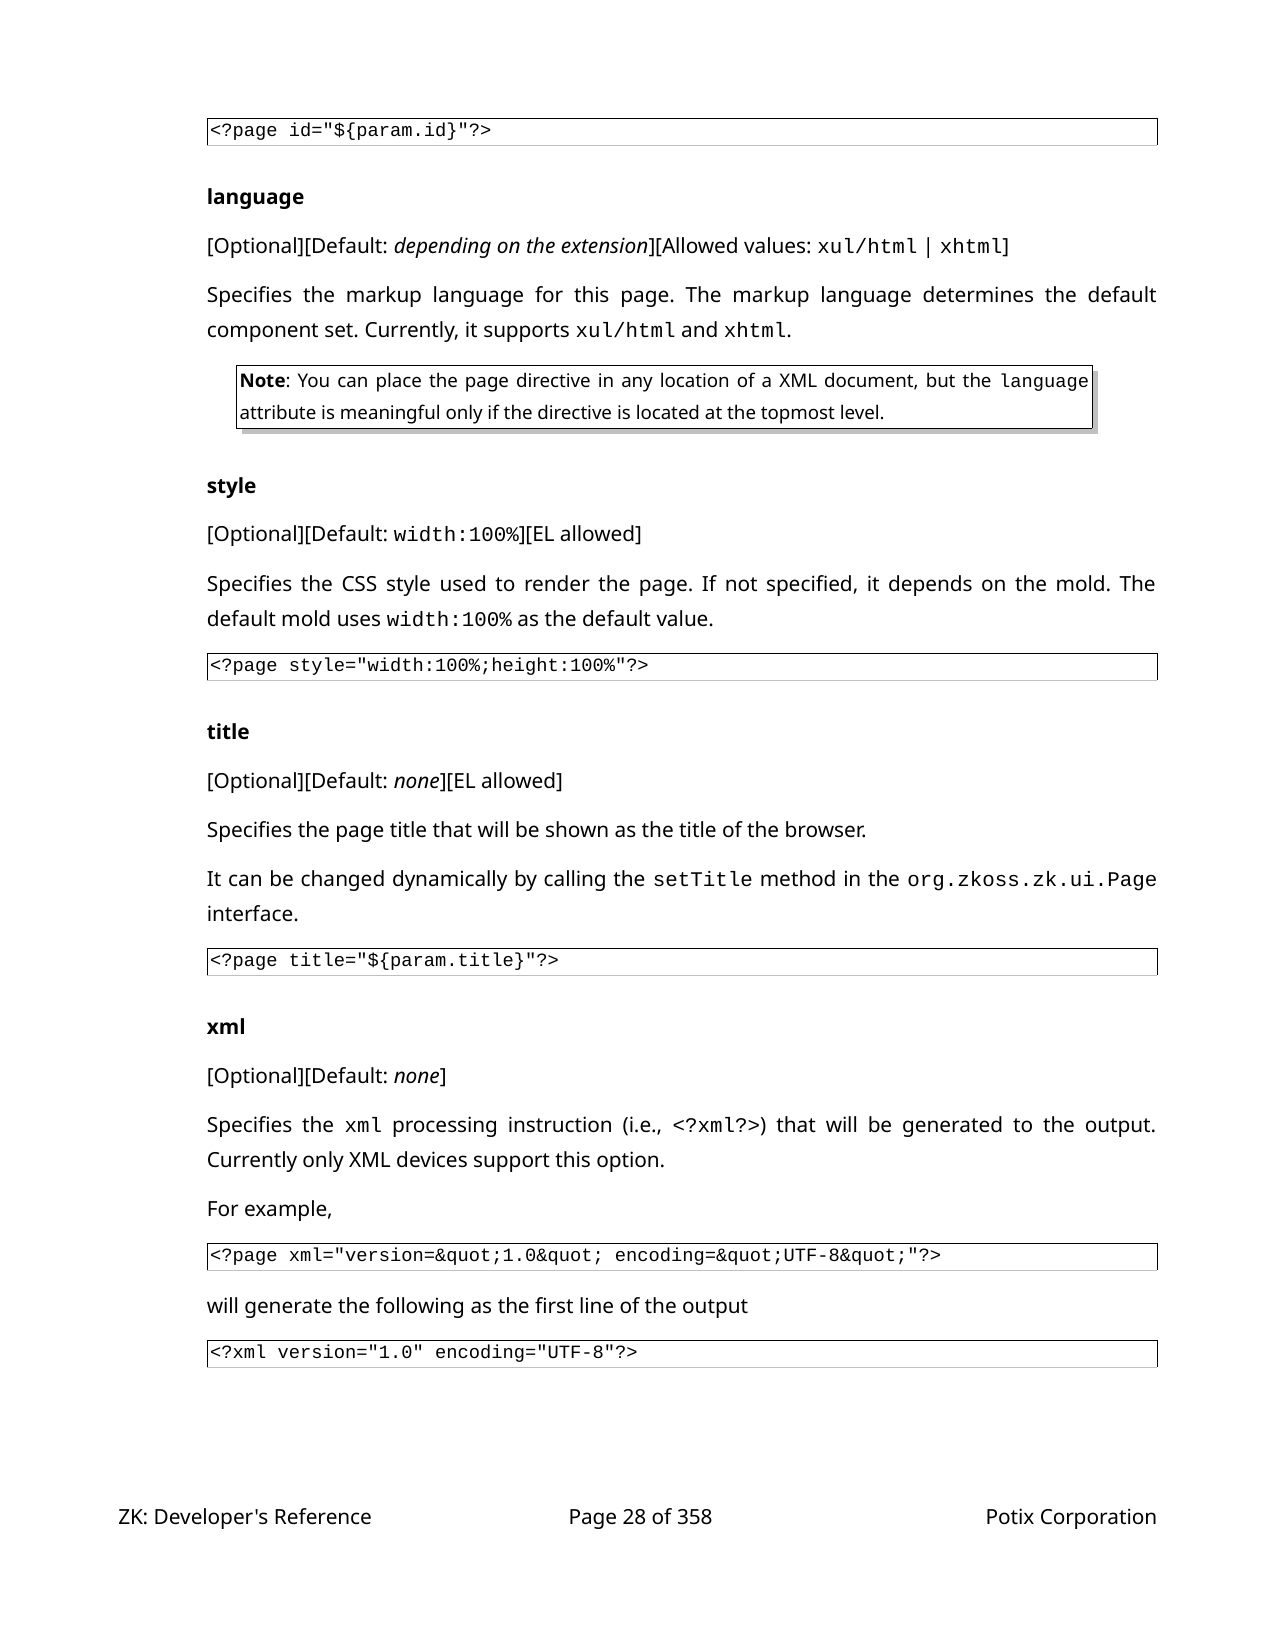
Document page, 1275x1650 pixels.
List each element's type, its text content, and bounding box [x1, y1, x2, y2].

text [Optional][Default: none][EL allowed] [207, 766, 1157, 794]
text <?page id="${param.id}"?> [208, 119, 1157, 145]
subtitle xml [207, 1012, 1157, 1040]
text Specifies the xml processing instruction (i.e., <?xml?>) that will be generated to the output. Currently only XML devices support this option. [207, 1110, 1157, 1173]
text <?page style="width:100%;height:100%"?> [208, 654, 1157, 680]
text For example, [207, 1194, 1157, 1222]
text <?page title="${param.title}"?> [208, 949, 1157, 975]
text [Optional][Default: width:100%][EL allowed] [207, 519, 1157, 548]
text will generate the following as the first line of the output [207, 1291, 1157, 1319]
text [Optional][Default: none] [207, 1061, 1157, 1089]
text <?page xml="version=&quot;1.0&quot; encoding=&quot;UTF-8&quot;"?> [208, 1244, 1157, 1270]
subtitle style [207, 471, 1157, 499]
subtitle language [207, 182, 1157, 210]
subtitle title [207, 717, 1157, 745]
text [Optional][Default: depending on the extension][Allowed values: xul/html | xhtml] [207, 231, 1157, 259]
text Note: You can place the page directive in any location of a XML document, but the language attribute is meaningful only if the directive is located at the topmost level. [237, 366, 1092, 428]
text Specifies the page title that will be shown as the title of the browser. [207, 815, 1157, 843]
text Specifies the CSS style used to render the page. If not specified, it depends on the mold. The default mold uses width:100% as the default value. [207, 569, 1157, 632]
text <?xml version="1.0" encoding="UTF-8"?> [208, 1341, 1157, 1367]
text Specifies the markup language for this page. The markup language determines the default component set. Currently, it supports xul/html and xhtml. [207, 280, 1157, 344]
text It can be changed dynamically by calling the setTitle method in the org.zkoss.zk.ui.Page interface. [207, 864, 1157, 927]
